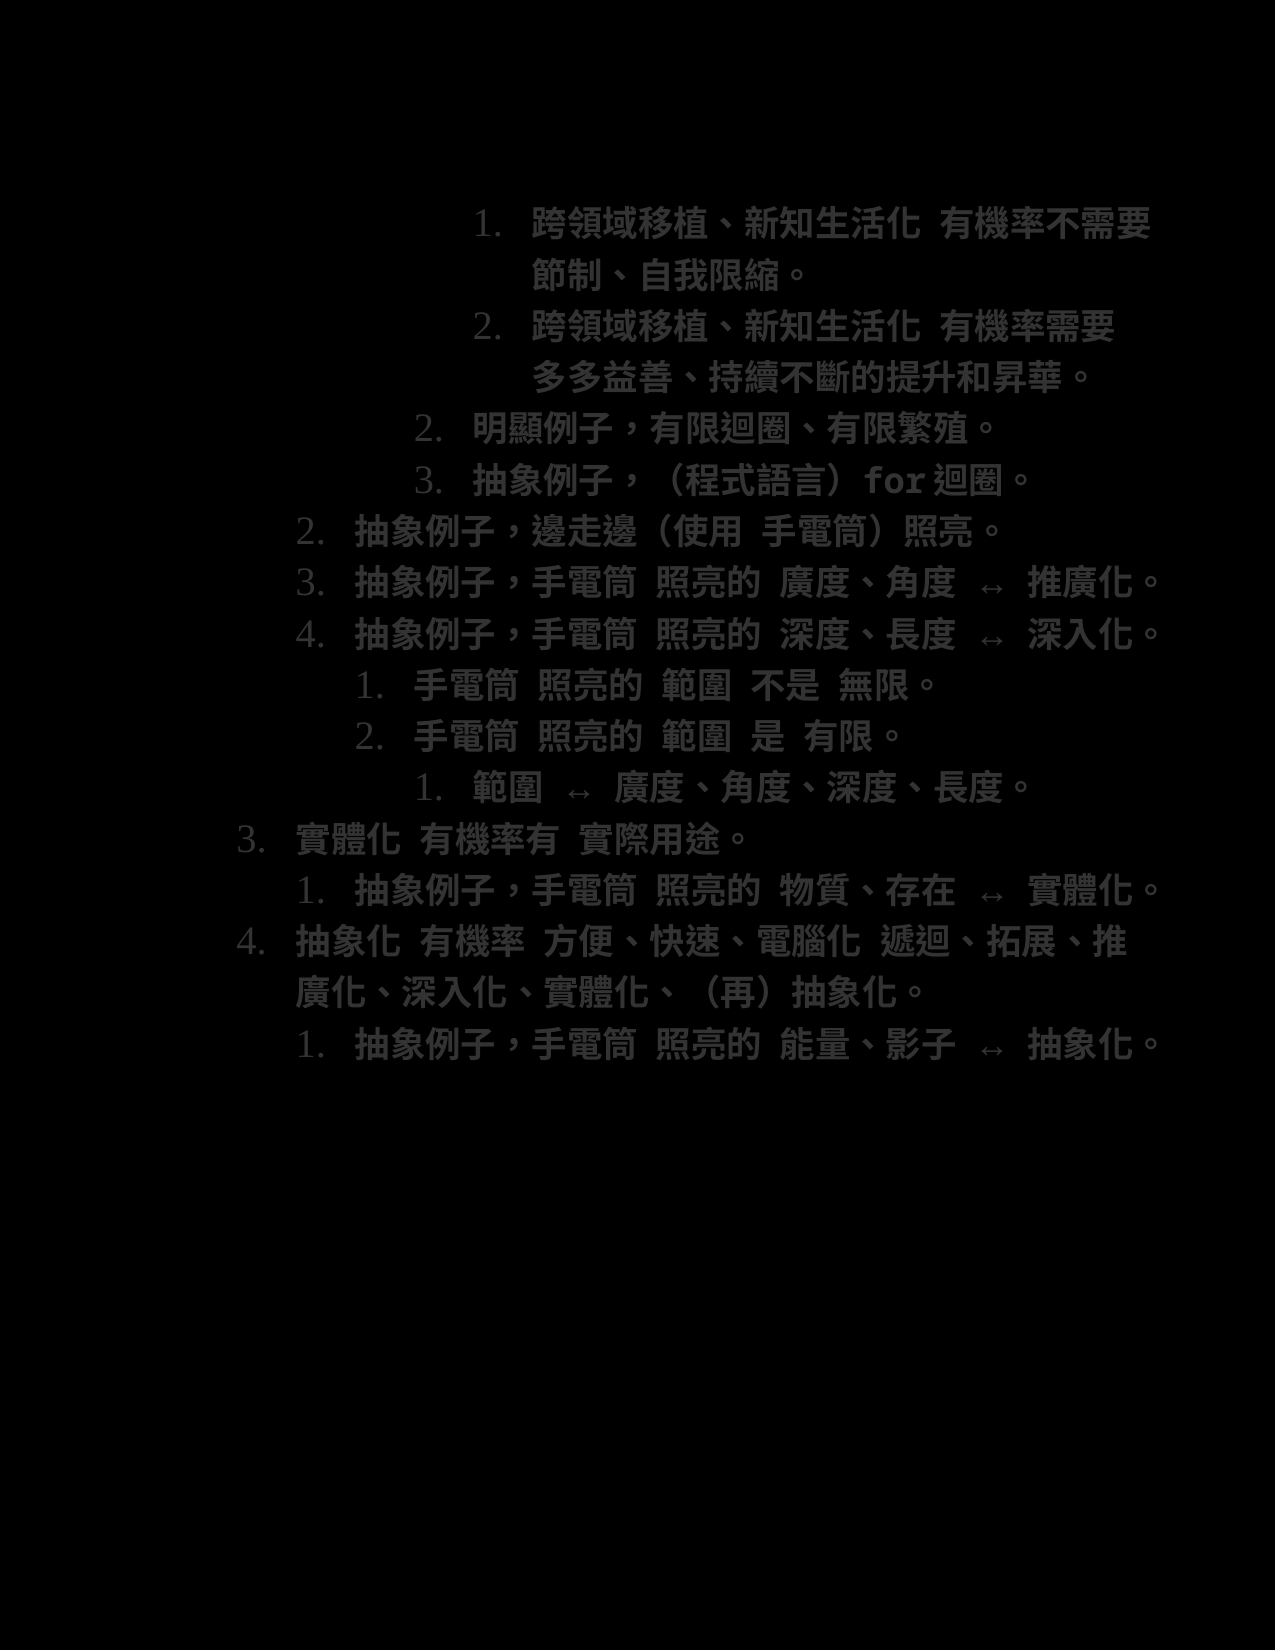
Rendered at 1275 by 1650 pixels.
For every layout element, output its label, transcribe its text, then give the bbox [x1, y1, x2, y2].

list 明顯例子，有限迴圈、有限繁殖。 [413, 401, 1157, 452]
list 抽象例子，手電筒 照亮的 深度、長度 ↔ 深入化。 [295, 606, 1157, 657]
list 實體化 有機率有 實際用途。 [236, 811, 1157, 862]
list 跨領域移植、新知生活化 有機率不需要 節制、自我限縮。 [472, 196, 1157, 298]
list 手電筒 照亮的 範圍 是 有限。 [354, 708, 1157, 760]
list 手電筒 照亮的 範圍 不是 無限。 [354, 657, 1157, 708]
list 跨領域移植、新知生活化 有機率需要 多多益善、持續不斷的提升和昇華。 [472, 298, 1157, 401]
list 範圍 ↔ 廣度、角度、深度、長度。 [413, 760, 1157, 811]
list 抽象例子，手電筒 照亮的 能量、影子 ↔ 抽象化。 [295, 1016, 1157, 1067]
list 抽象例子，手電筒 照亮的 廣度、角度 ↔ 推廣化。 [295, 555, 1157, 606]
list 抽象例子，邊走邊（使用 手電筒）照亮。 [295, 503, 1157, 555]
list 抽象例子，（程式語言）for迴圈。 [413, 452, 1157, 503]
list 抽象化 有機率 方便、快速、電腦化 遞迴、拓展、推廣化、深入化、實體化、（再）抽象化。 [236, 913, 1157, 1016]
list 抽象例子，手電筒 照亮的 物質、存在 ↔ 實體化。 [295, 862, 1157, 913]
